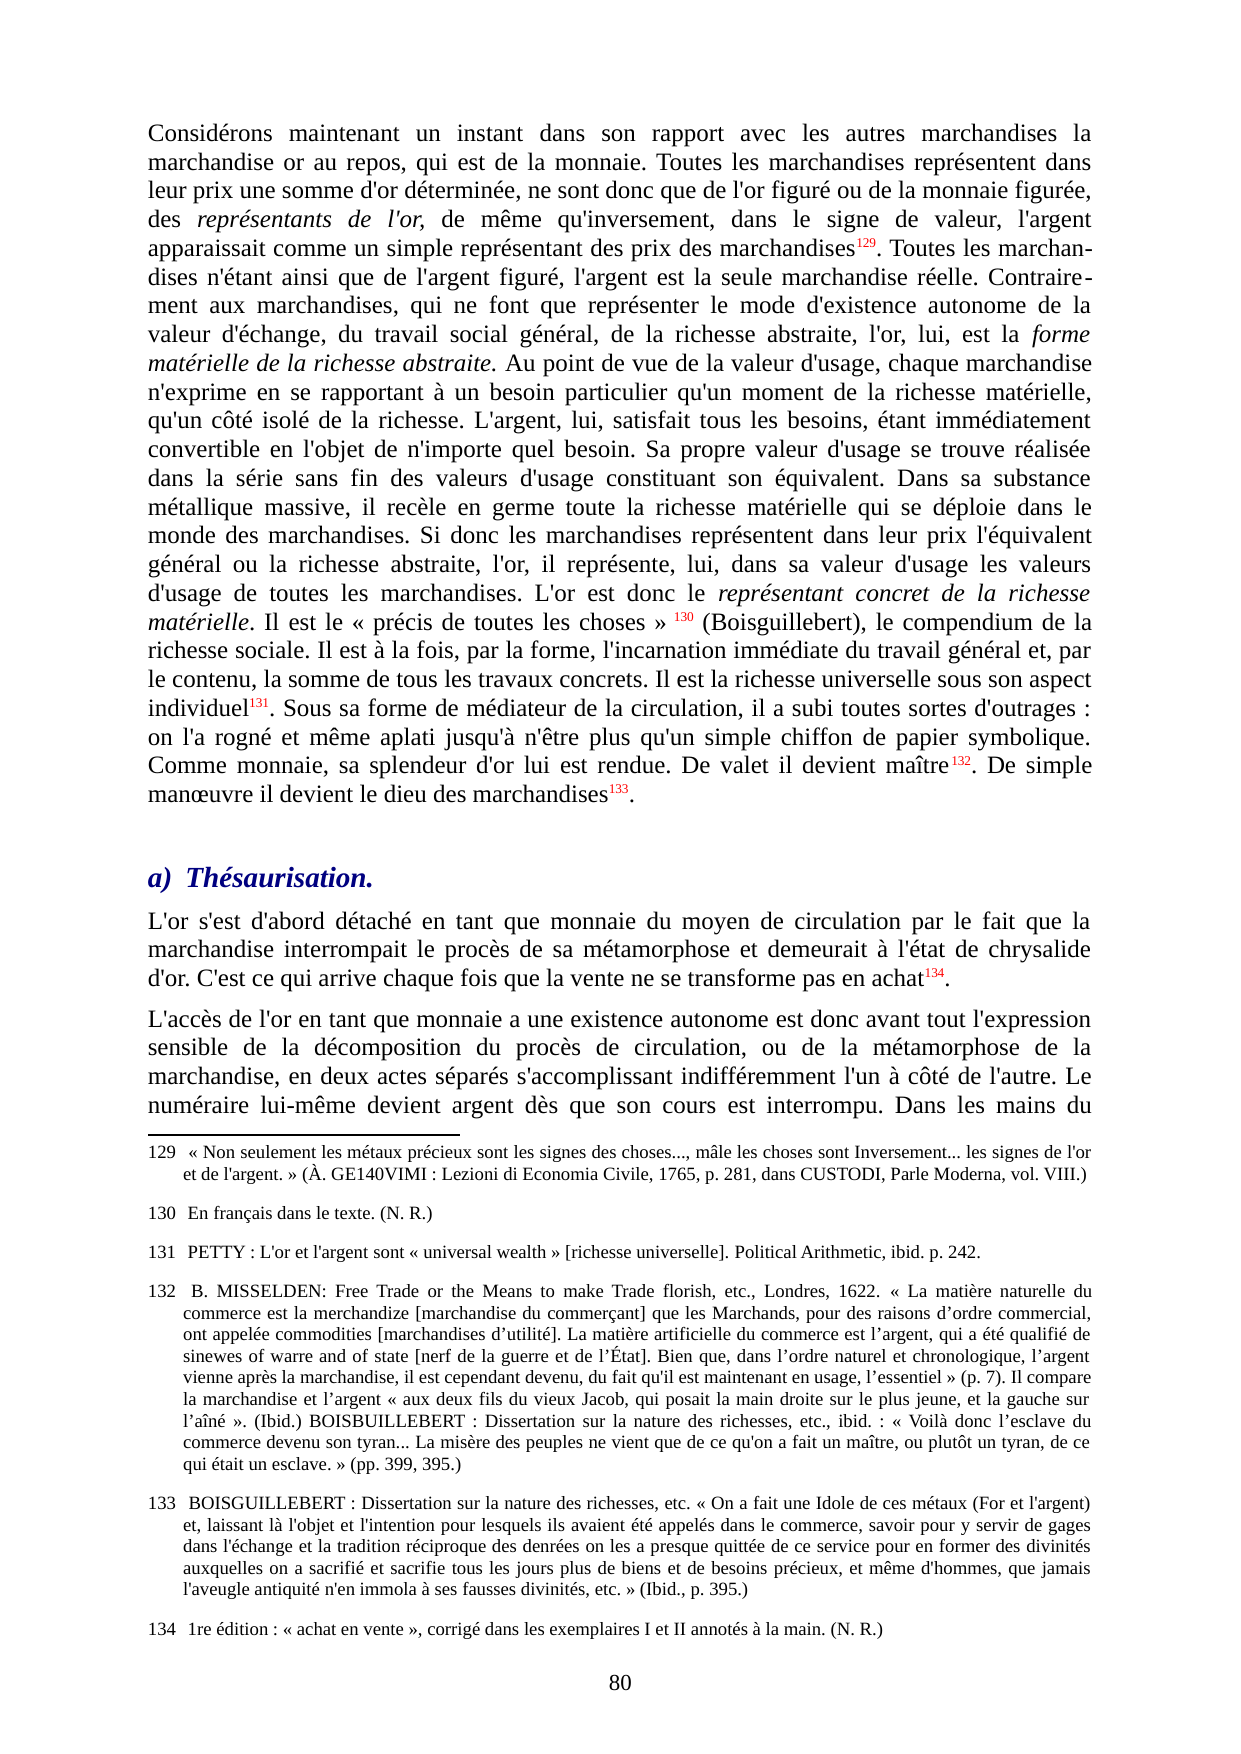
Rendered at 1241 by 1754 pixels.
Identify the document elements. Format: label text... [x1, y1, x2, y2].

text En français dans le texte. (N. R.) [148, 1202, 1093, 1223]
text a) Thésaurisation. [148, 860, 1093, 894]
text 1re édition : « achat en vente », corrigé dans les exemplaires I et II annotés à la main. (N. R.) [148, 1617, 1093, 1639]
text PETTY : L'or et l'argent sont « universal wealth » [richesse universelle]. Political Arithmetic, ibid. p. 242. [148, 1241, 1093, 1262]
text Considérons maintenant un instant dans son rapport avec les autres marchandises la marchandise or au repos, qui est de la monnaie. Toutes les marchandises représentent dans leur prix une somme d'or déterminée, ne sont donc que de l'or figuré ou de la monnaie figurée, des représentants de l'or, de même qu'inversement, dans le signe de valeur, l'argent apparaissait comme un simple représentant des prix des marchandises. Toutes les marchan­di­ses n'étant ainsi que de l'argent figuré, l'argent est la seule marchandise réelle. Contraire­ment aux marchandises, qui ne font que représenter le mode d'existence autonome de la valeur d'échange, du travail social général, de la richesse abstraite, l'or, lui, est la forme matérielle de la richesse abstraite. Au point de vue de la valeur d'usage, chaque marchandise n'exprime en se rapportant à un besoin particulier qu'un moment de la richesse matérielle, qu'un côté isolé de la richesse. L'argent, lui, satisfait tous les besoins, étant immédiatement convertible en l'objet de n'importe quel besoin. Sa propre valeur d'usage se trouve réalisée dans la série sans fin des valeurs d'usage constituant son équivalent. Dans sa substance métallique massive, il recèle en germe toute la richesse matérielle qui se déploie dans le monde des marchandises. Si donc les marchandises représentent dans leur prix l'équivalent général ou la richesse abstraite, l'or, il représente, lui, dans sa valeur d'usage les valeurs d'usage de toutes les marchandises. L'or est donc le représentant concret de la richesse matérielle. Il est le « précis de toutes les choses » (Boisguillebert), le compendium de la richesse sociale. Il est à la fois, par la forme, l'incarnation immédiate du travail général et, par le contenu, la somme de tous les travaux concrets. Il est la richesse universelle sous son aspect individuel. Sous sa forme de médiateur de la circulation, il a subi toutes sortes d'outrages : on l'a rogné et même aplati jusqu'à n'être plus qu'un simple chiffon de papier symbolique. Comme monnaie, sa splendeur d'or lui est rendue. De valet il devient maître. De simple manœuvre il devient le dieu des marchandises. [148, 118, 1093, 808]
text L'or s'est d'abord détaché en tant que monnaie du moyen de circulation par le fait que la marchandise interrompait le procès de sa métamorphose et demeurait à l'état de chrysalide d'or. C'est ce qui arrive chaque fois que la vente ne se transforme pas en achat. [148, 906, 1093, 992]
text « Non seulement les métaux précieux sont les signes des choses..., mâle les choses sont Inversement... les signes de l'or et de l'argent. » (À. GE140VIMI : Lezioni di Economia Civile, 1765, p. 281, dans CUSTODI, Parle Moderna, vol. VIII.) [148, 1141, 1093, 1184]
text B. MISSELDEN: Free Trade or the Means to make Trade florish, etc., Londres, 1622. « La matière naturelle du commerce est la merchandize [marchandise du commerçant] que les Marchands, pour des raisons d’ordre commercial, ont appelée commodities [marchandises d’utilité]. La matière artificielle du commerce est l’argent, qui a été qualifié de sinewes of warre and of state [nerf de la guerre et de l’État]. Bien que, dans l’ordre naturel et chronologique, l’argent vienne après la marchandise, il est cependant devenu, du fait qu'il est maintenant en usage, l’essentiel » (p. 7). Il compare la marchandise et l’argent « aux deux fils du vieux Jacob, qui posait la main droite sur le plus jeune, et la gauche sur l’aîné ». (Ibid.) BOISBUILLEBERT : Dissertation sur la nature des richesses, etc., ibid. : « Voilà donc l’esclave du commerce devenu son tyran... La misère des peuples ne vient que de ce qu'on a fait un maître, ou plutôt un tyran, de ce qui était un esclave. » (pp. 399, 395.) [148, 1280, 1093, 1474]
text L'accès de l'or en tant que monnaie a une existence autonome est donc avant tout l'expression sensible de la décomposition du procès de circulation, ou de la métamorphose de la marchandise, en deux actes séparés s'accomplissant indifféremment l'un à côté de l'autre. Le numéraire lui-même devient argent dès que son cours est interrompu. Dans les mains du [148, 1004, 1093, 1119]
text BOISGUILLEBERT : Dissertation sur la nature des richesses, etc. « On a fait une Idole de ces métaux (For et l'argent) et, laissant là l'objet et l'intention pour lesquels ils avaient été appelés dans le commerce, savoir pour y servir de gages dans l'échange et la tradition réciproque des denrées on les a presque quittée de ce service pour en former des divinités auxquelles on a sacrifié et sacrifie tous les jours plus de biens et de besoins précieux, et même d'hommes, que jamais l'aveugle antiquité n'en immola à ses fausses divinités, etc. » (Ibid., p. 395.) [148, 1492, 1093, 1600]
